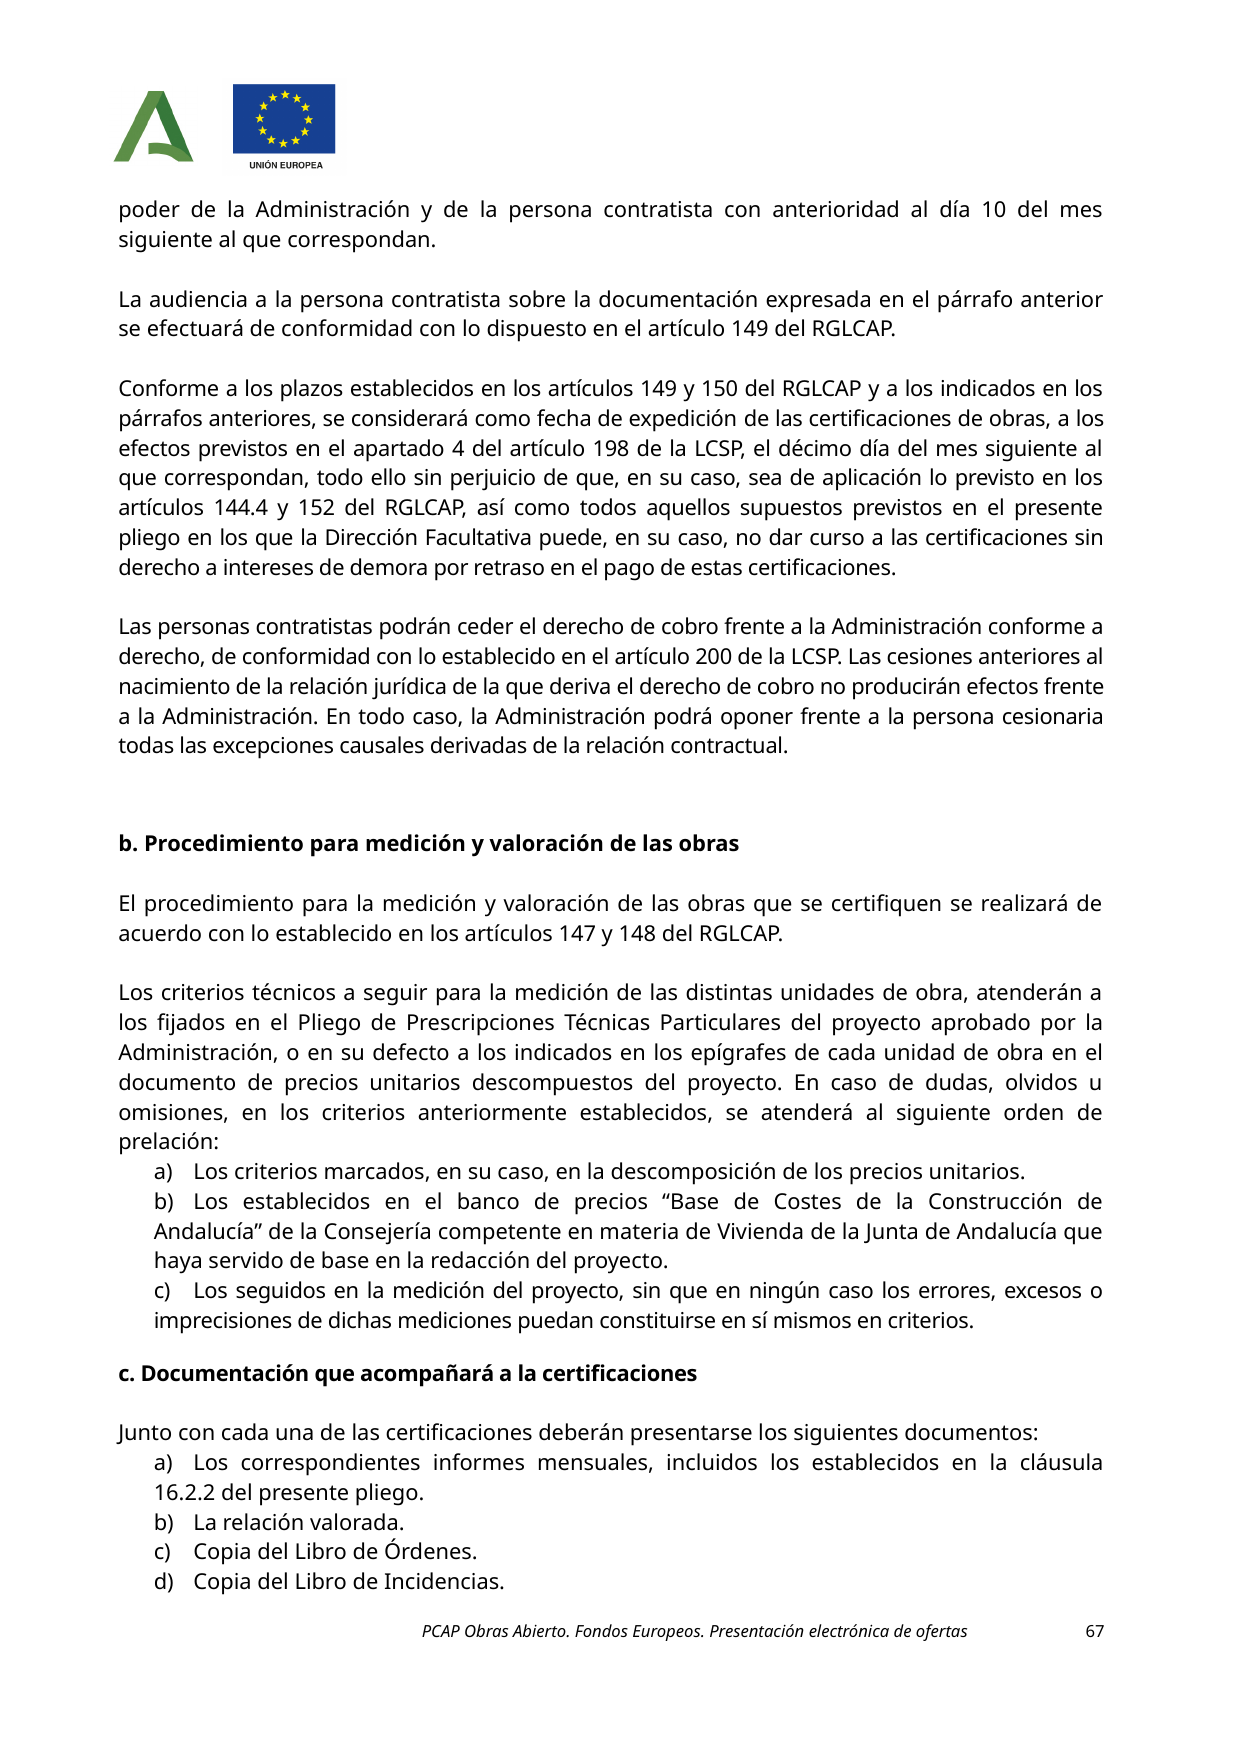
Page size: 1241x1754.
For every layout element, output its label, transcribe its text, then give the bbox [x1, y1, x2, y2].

list Los seguidos en la medición del proyecto, sin que en ningún caso los errores, excesos o imprecisiones de dichas mediciones puedan constituirse en sí mismos en criterios. [153, 1275, 1104, 1335]
text b. Procedimiento para medición y valoración de las obras [118, 828, 1104, 858]
list Copia del Libro de Órdenes. [153, 1536, 1104, 1566]
list Los correspondientes informes mensuales, incluidos los establecidos en la cláusula 16.2.2 del presente pliego. [153, 1447, 1104, 1507]
text La audiencia a la persona contratista sobre la documentación expresada en el párrafo anterior se efectuará de conformidad con lo dispuesto en el artículo 149 del RGLCAP. [118, 284, 1104, 343]
list Los criterios marcados, en su caso, en la descomposición de los precios unitarios. [153, 1156, 1104, 1186]
list Copia del Libro de Incidencias. [153, 1566, 1104, 1596]
picture [221, 78, 347, 176]
text Los criterios técnicos a seguir para la medición de las distintas unidades de obra, atenderán a los fijados en el Pliego de Prescripciones Técnicas Particulares del proyecto aprobado por la Administración, o en su defecto a los indicados en los epígrafes de cada unidad de obra en el documento de precios unitarios descompuestos del proyecto. En caso de dudas, olvidos u omisiones, en los criterios anteriormente establecidos, se atenderá al siguiente orden de prelación: [118, 977, 1104, 1156]
text Junto con cada una de las certificaciones deberán presentarse los siguientes documentos: [118, 1417, 1104, 1447]
text poder de la Administración y de la persona contratista con anterioridad al día 10 del mes siguiente al que correspondan. [118, 194, 1104, 254]
picture [109, 86, 198, 166]
text Las personas contratistas podrán ceder el derecho de cobro frente a la Administración conforme a derecho, de conformidad con lo establecido en el artículo 200 de la LCSP. Las cesiones anteriores al nacimiento de la relación jurídica de la que deriva el derecho de cobro no producirán efectos frente a la Administración. En todo caso, la Administración podrá oponer frente a la persona cesionaria todas las excepciones causales derivadas de la relación contractual. [118, 611, 1104, 760]
text Conforme a los plazos establecidos en los artículos 149 y 150 del RGLCAP y a los indicados en los párrafos anteriores, se considerará como fecha de expedición de las certificaciones de obras, a los efectos previstos en el apartado 4 del artículo 198 de la LCSP, el décimo día del mes siguiente al que correspondan, todo ello sin perjuicio de que, en su caso, sea de aplicación lo previsto en los artículos 144.4 y 152 del RGLCAP, así como todos aquellos supuestos previstos en el presente pliego en los que la Dirección Facultativa puede, en su caso, no dar curso a las certificaciones sin derecho a intereses de demora por retraso en el pago de estas certificaciones. [118, 373, 1104, 582]
text El procedimiento para la medición y valoración de las obras que se certifiquen se realizará de acuerdo con lo establecido en los artículos 147 y 148 del RGLCAP. [118, 888, 1104, 948]
text c. Documentación que acompañará a la certificaciones [118, 1358, 1104, 1387]
list Los establecidos en el banco de precios “Base de Costes de la Construcción de Andalucía” de la Consejería competente en materia de Vivienda de la Junta de Andalucía que haya servido de base en la redacción del proyecto. [153, 1186, 1104, 1275]
list La relación valorada. [153, 1507, 1104, 1536]
